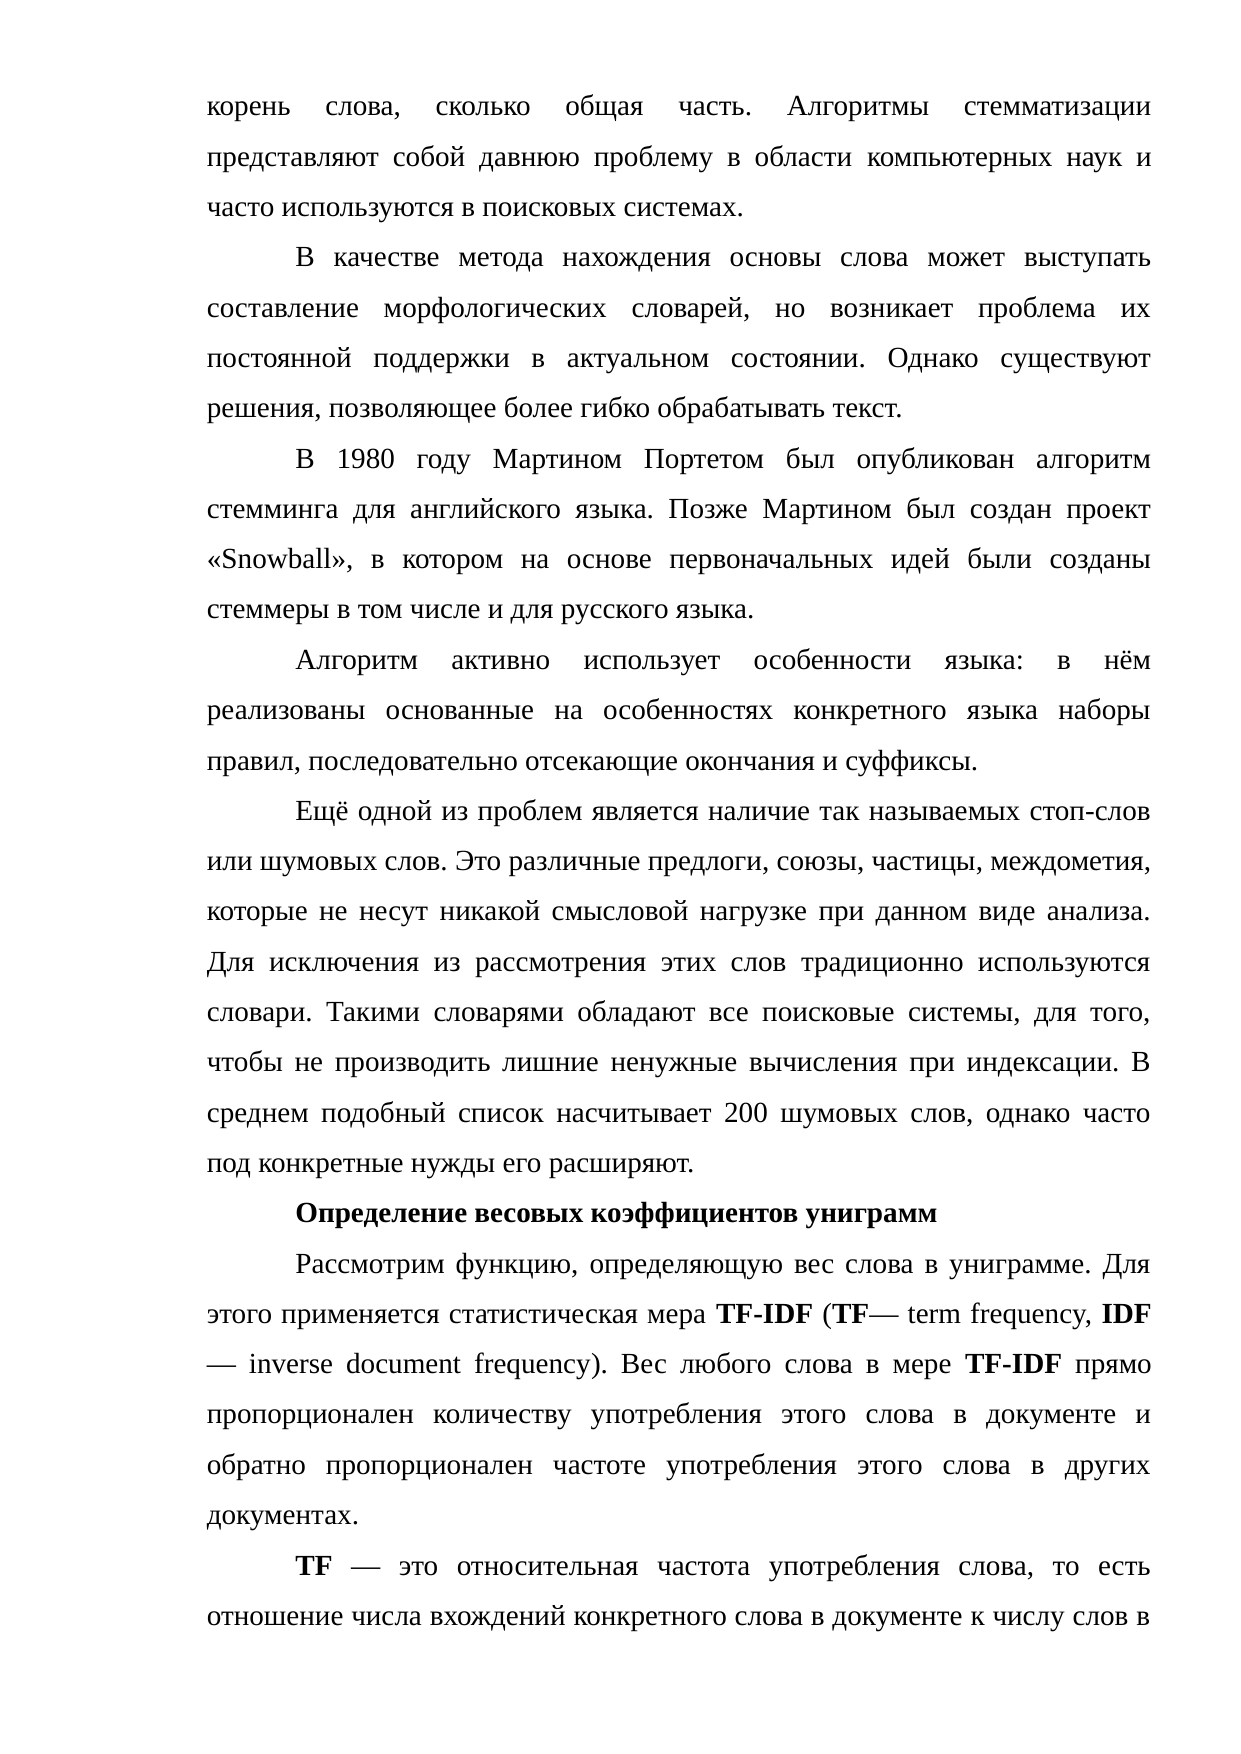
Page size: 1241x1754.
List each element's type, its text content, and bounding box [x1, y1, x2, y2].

text В 1980 году Мартином Портетом был опубликован алгоритм стемминга для английского языка. Позже Мартином был создан проект «Snowball», в котором на основе первоначальных идей были созданы стеммеры в том числе и для русского языка. [207, 441, 1152, 625]
text корень слова, сколько общая часть. Алгоритмы стемматизации представляют собой давнюю проблему в области компьютерных наук и часто используются в поисковых системах. [207, 88, 1152, 223]
subtitle Определение весовых коэффициентов униграмм [207, 1195, 1152, 1229]
text В качестве метода нахождения основы слова может выступать составление морфологических словарей, но возникает проблема их постоянной поддержки в актуальном состоянии. Однако существуют решения, позволяющее более гибко обрабатывать текст. [207, 239, 1152, 424]
text Ещё одной из проблем является наличие так называемых стоп-слов или шумовых слов. Это различные предлоги, союзы, частицы, междометия, которые не несут никакой смысловой нагрузке при данном виде анализа. Для исключения из рассмотрения этих слов традиционно используются словари. Такими словарями обладают все поисковые системы, для того, чтобы не производить лишние ненужные вычисления при индексации. В среднем подобный список насчитывает 200 шумовых слов, однако часто под конкретные нужды его расширяют. [207, 793, 1152, 1179]
text Алгоритм активно использует особенности языка: в нём реализованы основанные на особенностях конкретного языка наборы правил, последовательно отсекающие окончания и суффиксы. [207, 642, 1152, 776]
text Рассмотрим функцию, определяющую вес слова в униграмме. Для этого применяется статистическая мера TF-IDF (TF— term frequency, IDF — inverse document frequency). Вес любого слова в мере TF-IDF прямо пропорционален количеству употребления этого слова в документе и обратно пропорционален частоте употребления этого слова в других документах. [207, 1246, 1152, 1531]
text TF — это относительная частота употребления слова, то есть отношение числа вхождений конкретного слова в документе к числу слов в [207, 1548, 1152, 1631]
